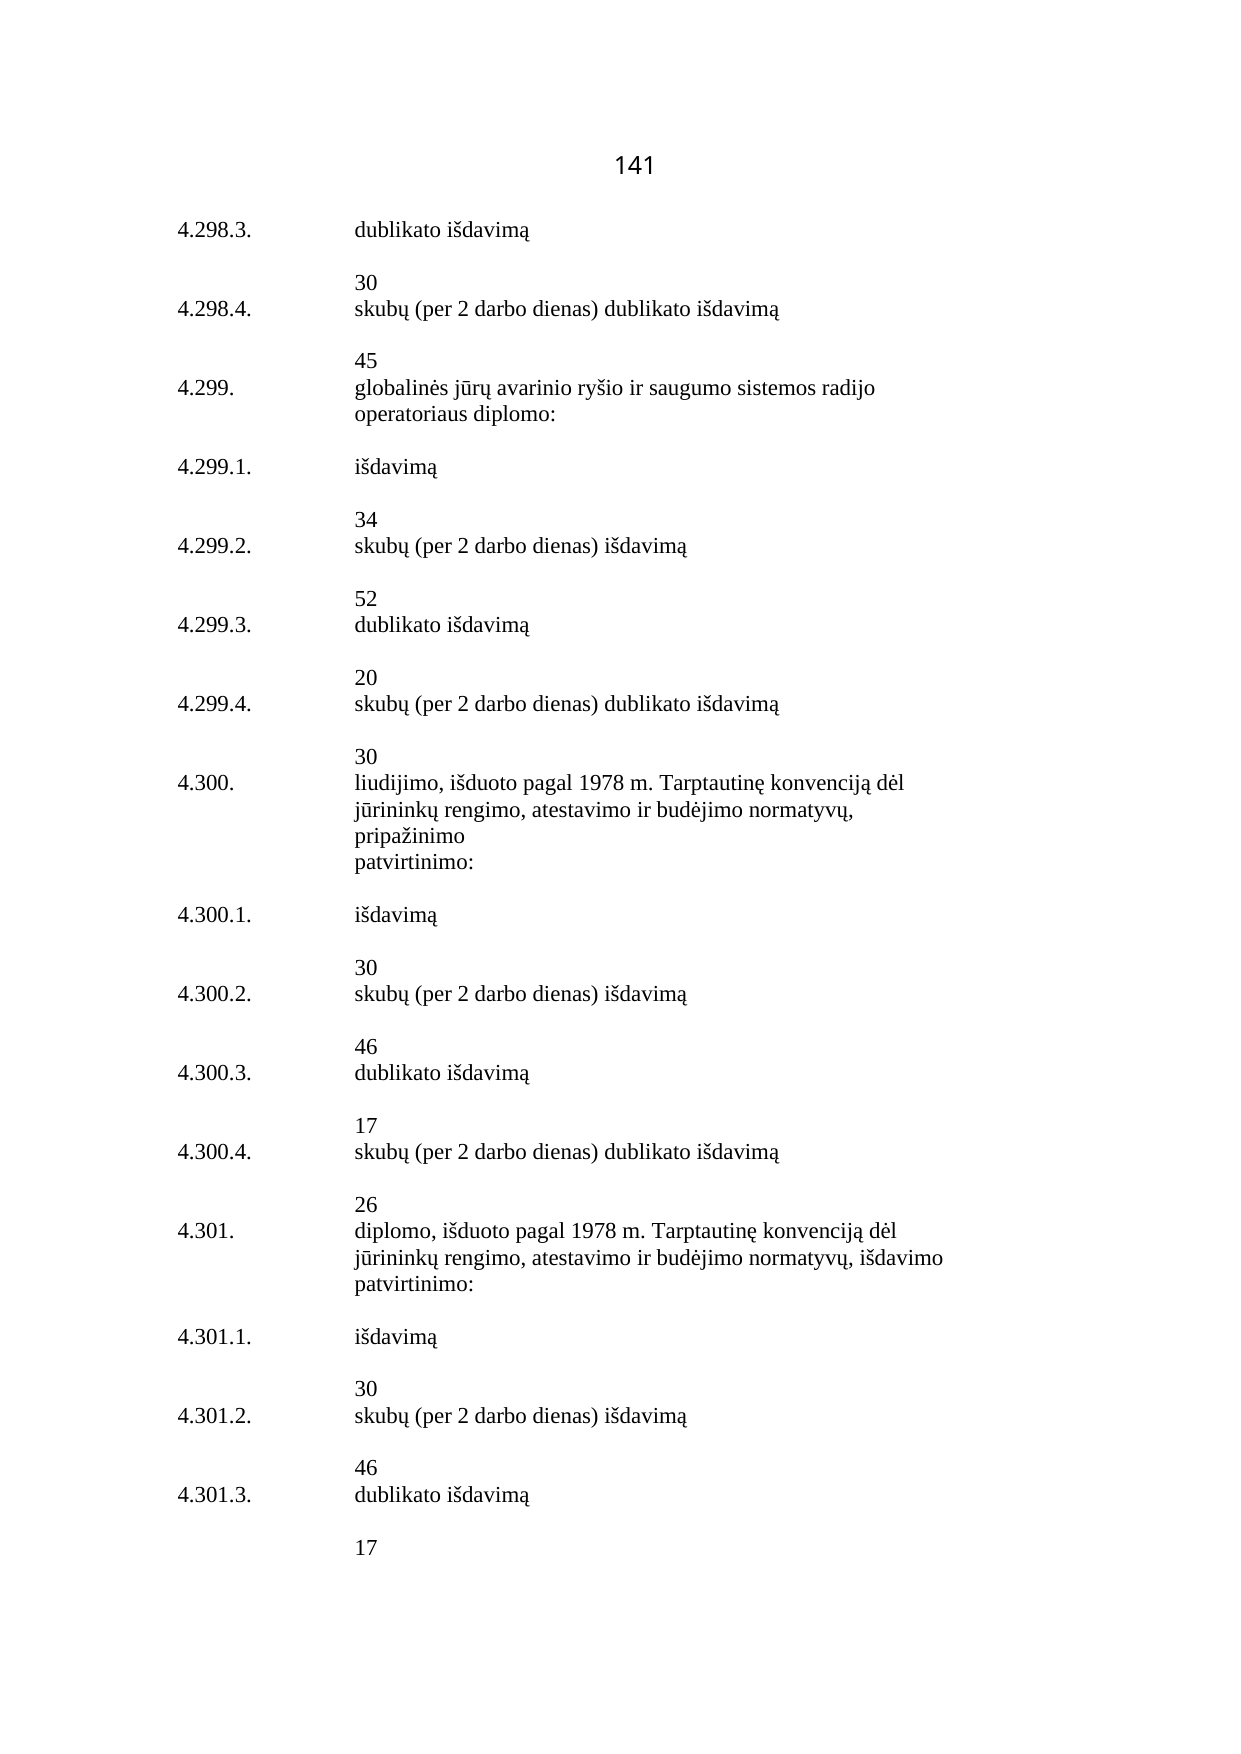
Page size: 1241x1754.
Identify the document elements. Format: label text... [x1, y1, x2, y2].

text 4.301.1. išdavimą 30 [177, 1323, 945, 1402]
text patvirtinimo: [354, 848, 945, 901]
text 4.301.2. skubų (per 2 darbo dienas) išdavimą 46 [177, 1402, 945, 1481]
text 4.300.4. skubų (per 2 darbo dienas) dublikato išdavimą 26 [177, 1138, 945, 1217]
text 4.301.3. dublikato išdavimą 17 [177, 1481, 945, 1560]
text 4.298.4. skubų (per 2 darbo dienas) dublikato išdavimą 45 [177, 295, 945, 374]
text 4.299.3. dublikato išdavimą 20 [177, 611, 945, 690]
text 4.299. globalinės jūrų avarinio ryšio ir saugumo sistemos radijo [177, 374, 945, 400]
text 4.300.1. išdavimą 30 [177, 901, 945, 980]
text 4.298.3. dublikato išdavimą 30 [177, 216, 945, 295]
text 4.301. diplomo, išduoto pagal 1978 m. Tarptautinę konvenciją dėl [177, 1217, 945, 1244]
text patvirtinimo: [354, 1270, 945, 1323]
text 4.300. liudijimo, išduoto pagal 1978 m. Tarptautinę konvenciją dėl [177, 769, 945, 796]
text 4.299.2. skubų (per 2 darbo dienas) išdavimą 52 [177, 532, 945, 611]
text operatoriaus diplomo: [354, 400, 945, 453]
text 4.300.2. skubų (per 2 darbo dienas) išdavimą 46 [177, 980, 945, 1059]
text jūrininkų rengimo, atestavimo ir budėjimo normatyvų, pripažinimo [354, 796, 945, 848]
text 4.299.1. išdavimą 34 [177, 453, 945, 532]
text 4.299.4. skubų (per 2 darbo dienas) dublikato išdavimą 30 [177, 690, 945, 769]
text jūrininkų rengimo, atestavimo ir budėjimo normatyvų, išdavimo [354, 1244, 945, 1270]
text 4.300.3. dublikato išdavimą 17 [177, 1059, 945, 1138]
